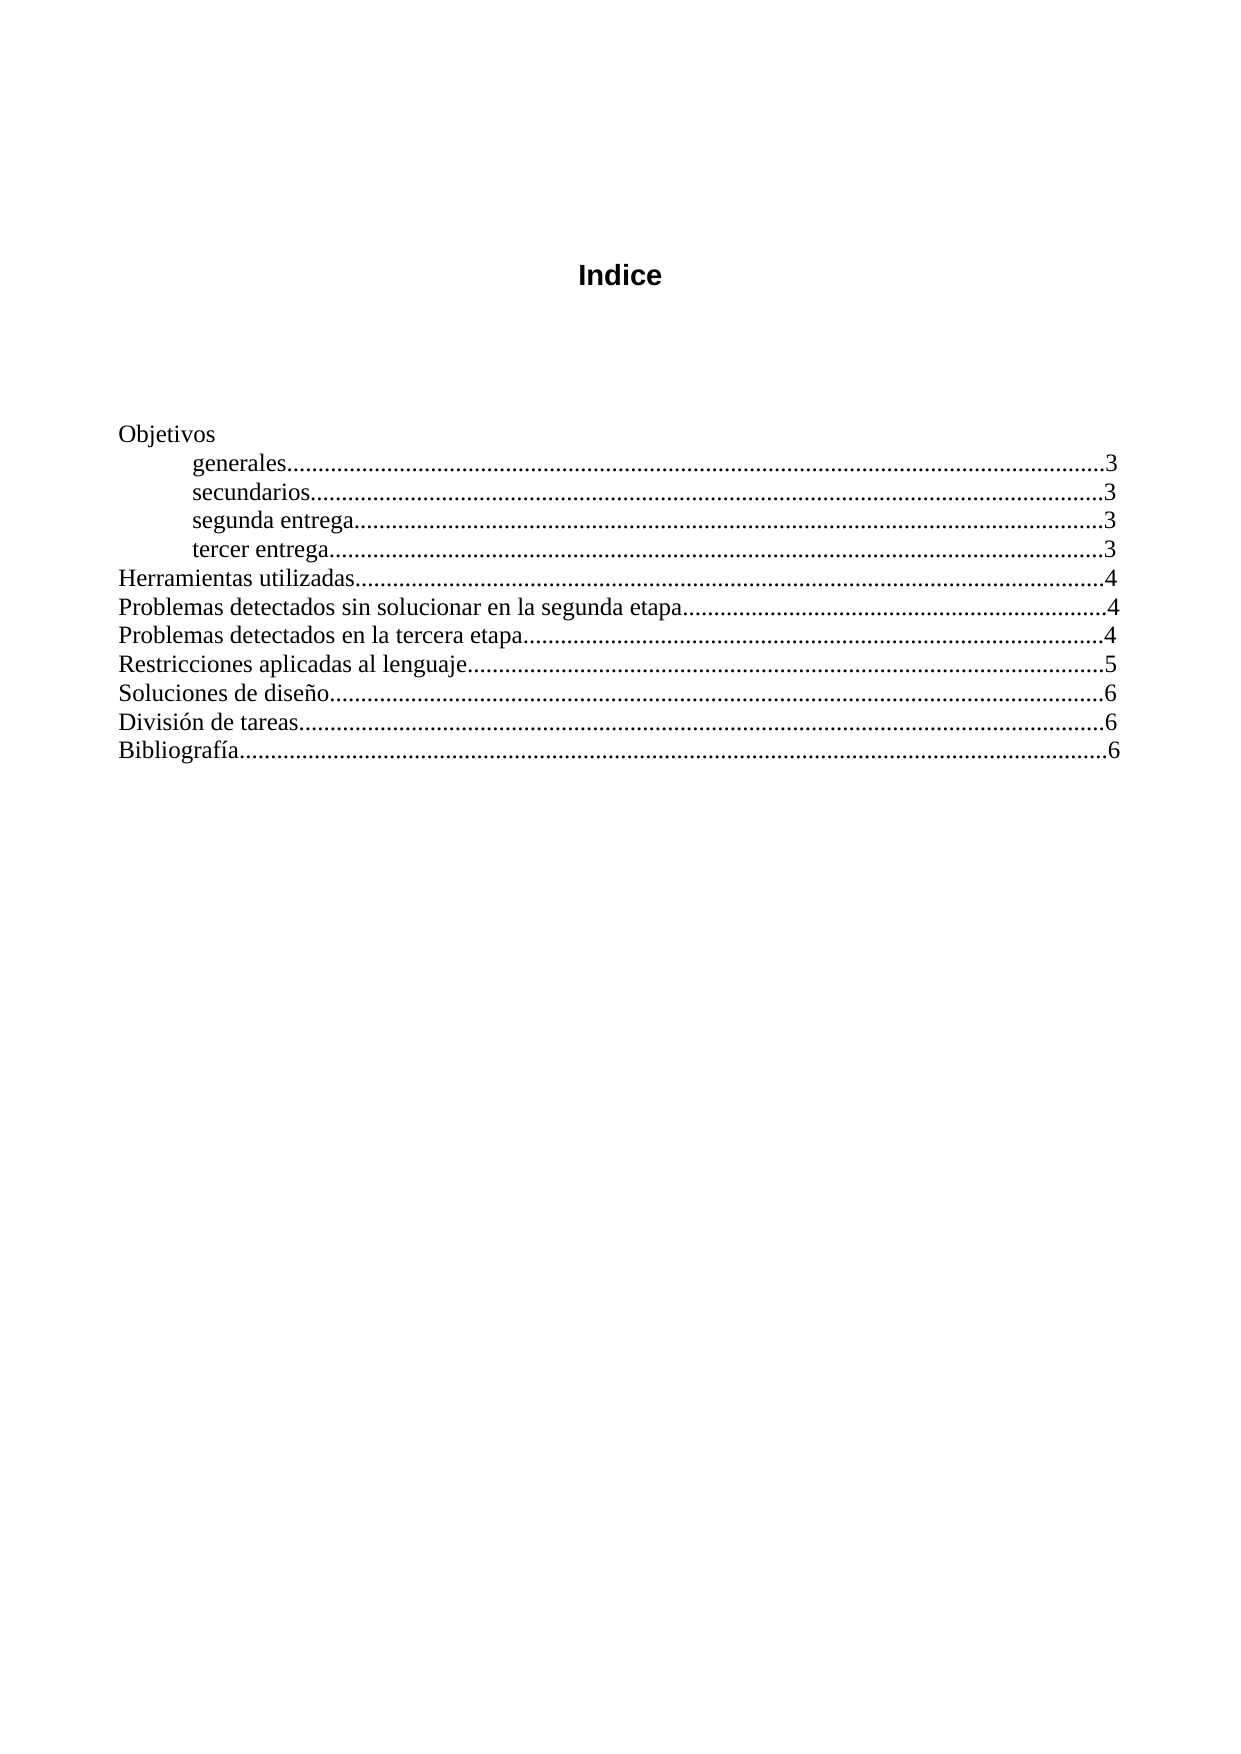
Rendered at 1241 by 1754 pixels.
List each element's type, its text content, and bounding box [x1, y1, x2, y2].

text generales...................................................................................................................................3 [118, 448, 1122, 477]
text División de tareas.................................................................................................................................6 [118, 707, 1122, 735]
text segunda entrega........................................................................................................................3 [118, 505, 1122, 534]
text tercer entrega............................................................................................................................3 [118, 534, 1122, 563]
text Problemas detectados en la tercera etapa.............................................................................................4 [118, 620, 1122, 649]
text Objetivos [118, 419, 1122, 448]
text Soluciones de diseño............................................................................................................................6 [118, 678, 1122, 707]
text secundarios...............................................................................................................................3 [118, 477, 1122, 505]
text Bibliografía...........................................................................................................................................6 [118, 735, 1122, 764]
subtitle Indice [118, 258, 1122, 292]
text Herramientas utilizadas........................................................................................................................4 [118, 563, 1122, 592]
text Problemas detectados sin solucionar en la segunda etapa....................................................................4 [118, 592, 1122, 620]
text Restricciones aplicadas al lenguaje......................................................................................................5 [118, 649, 1122, 678]
